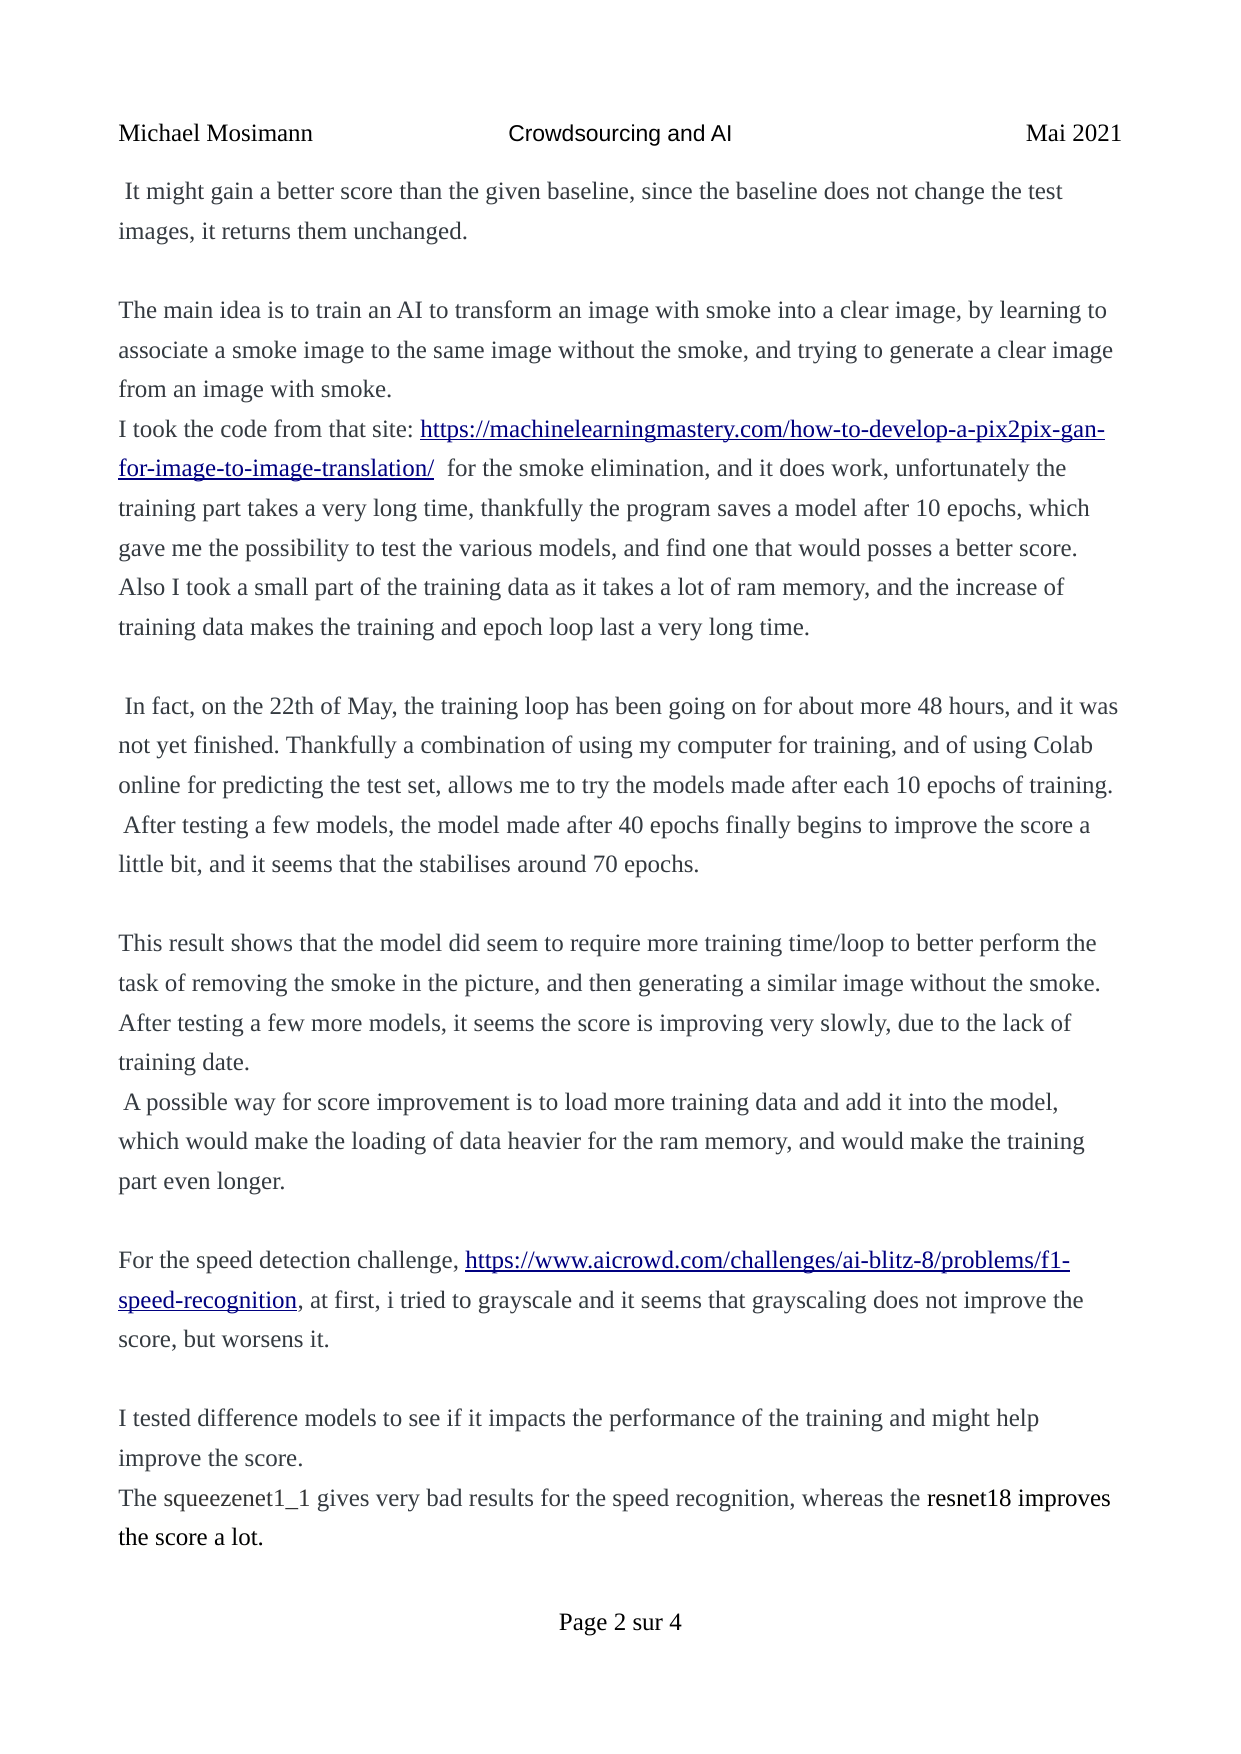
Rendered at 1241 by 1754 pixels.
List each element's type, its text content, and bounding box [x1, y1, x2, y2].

text After testing a few models, the model made after 40 epochs finally begins to improve the score a little bit, and it seems that the stabilises around 70 epochs. [118, 810, 1122, 878]
text In fact, on the 22th of May, the training loop has been going on for about more 48 hours, and it was not yet finished. Thankfully a combination of using my computer for training, and of using Colab online for predicting the test set, allows me to try the models made after each 10 epochs of training. [118, 691, 1122, 799]
text A possible way for score improvement is to load more training data and add it into the model, which would make the loading of data heavier for the ram memory, and would make the training part even longer. [118, 1087, 1122, 1195]
text For the speed detection challenge, https://www.aicrowd.com/challenges/ai-blitz-8/problems/f1-speed-recognition, at first, i tried to grayscale and it seems that grayscaling does not improve the score, but worsens it. [118, 1245, 1122, 1353]
text The main idea is to train an AI to transform an image with smoke into a clear image, by learning to associate a smoke image to the same image without the smoke, and trying to generate a clear image from an image with smoke. [118, 295, 1122, 403]
text It might gain a better score than the given baseline, since the baseline does not change the test images, it returns them unchanged. [118, 176, 1122, 245]
text The squeezenet1_1 gives very bad results for the speed recognition, whereas the resnet18 improves the score a lot. [118, 1483, 1122, 1551]
text This result shows that the model did seem to require more training time/loop to better perform the task of removing the smoke in the picture, and then generating a similar image without the smoke. After testing a few more models, it seems the score is improving very slowly, due to the lack of training date. [118, 928, 1122, 1076]
text I tested difference models to see if it impacts the performance of the training and might help improve the score. [118, 1403, 1122, 1472]
text I took the code from that site: https://machinelearningmastery.com/how-to-develop-a-pix2pix-gan-for-image-to-image-translation/ for the smoke elimination, and it does work, unfortunately the training part takes a very long time, thankfully the program saves a model after 10 epochs, which gave me the possibility to test the various models, and find one that would posses a better score. [118, 414, 1122, 561]
text Also I took a small part of the training data as it takes a lot of ram memory, and the increase of training data makes the training and epoch loop last a very long time. [118, 572, 1122, 641]
